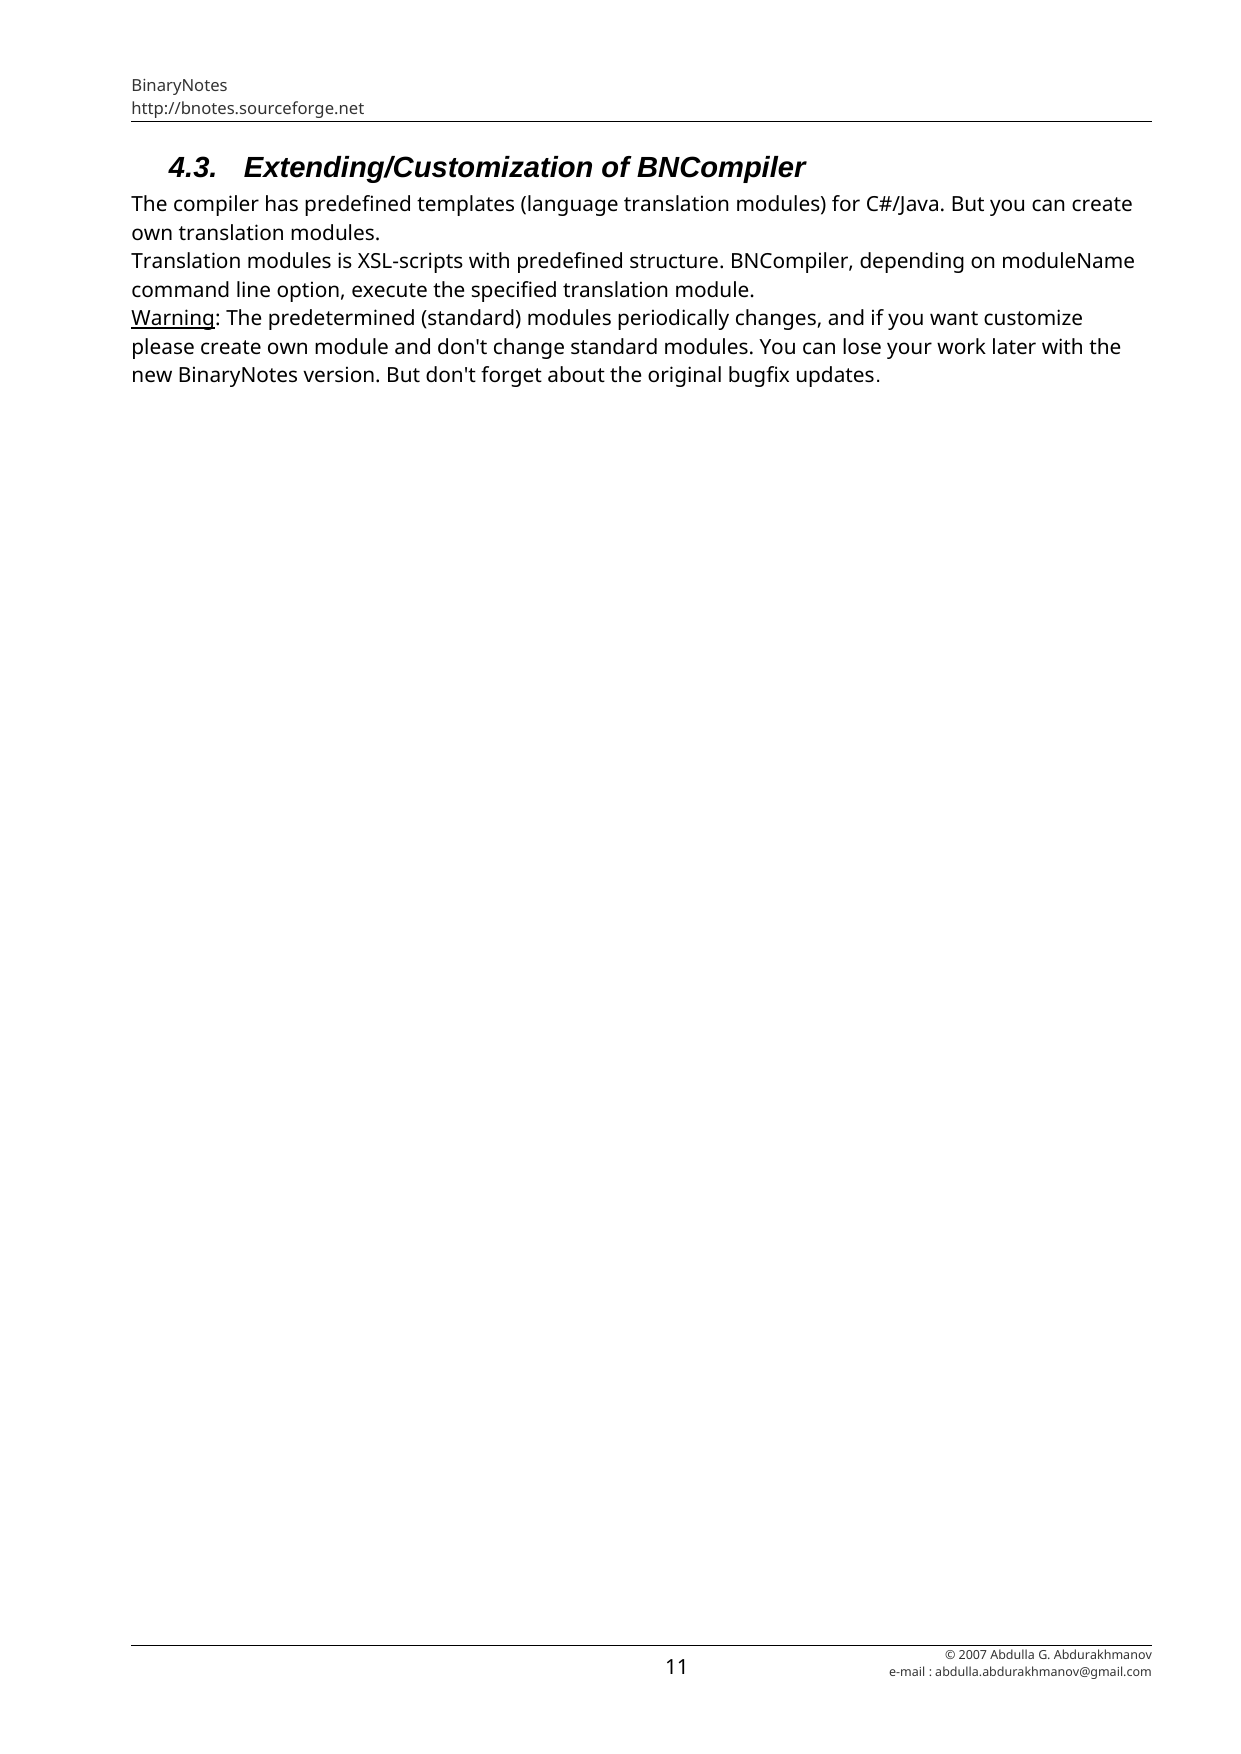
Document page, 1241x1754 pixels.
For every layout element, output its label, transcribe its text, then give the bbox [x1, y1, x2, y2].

subtitle Extending/Customization of BNCompiler [169, 151, 1152, 183]
text The compiler has predefined templates (language translation modules) for C#/Java. But you can create own translation modules. [131, 189, 1152, 246]
text Translation modules is XSL-scripts with predefined structure. BNCompiler, depending on moduleName command line option, execute the specified translation module. [131, 246, 1152, 303]
text Warning: The predetermined (standard) modules periodically changes, and if you want customize please create own module and don't change standard modules. You can lose your work later with the new BinaryNotes version. But don't forget about the original bugfix updates. [131, 303, 1152, 389]
